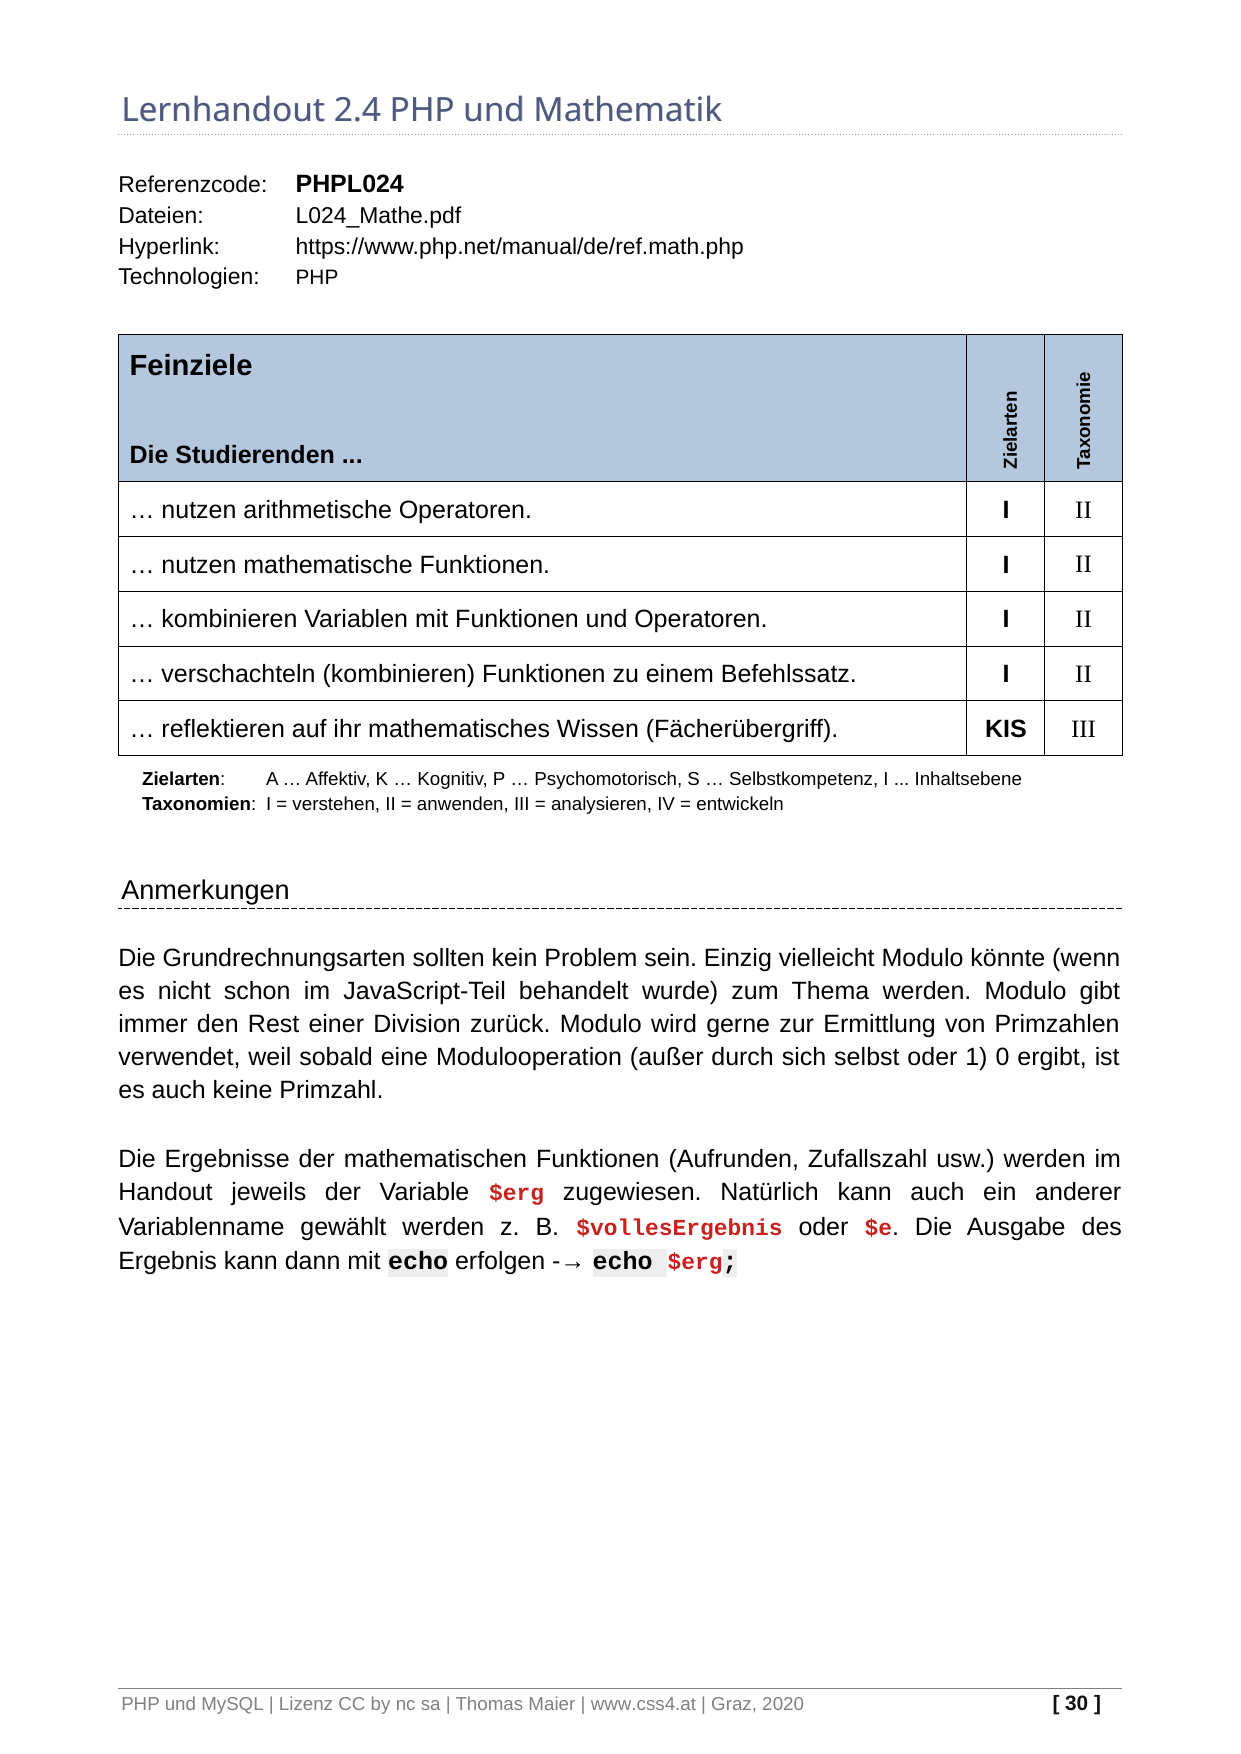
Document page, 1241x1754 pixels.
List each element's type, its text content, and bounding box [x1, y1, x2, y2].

table_header Taxonomie [1045, 335, 1122, 481]
table_header Feinziele Die Studierenden ... [119, 335, 966, 481]
text Technologien: PHP [118, 263, 1122, 289]
table_cell I [967, 592, 1044, 646]
text Zielarten: A … Affektiv, K … Kognitiv, P … Psychomotorisch, S … Selbstkompetenz, I ... Inhaltsebene Taxonomien: I = verstehen, II = anwenden, III = analysieren, IV = entwickeln [142, 768, 1122, 814]
text Anmerkungen [118, 871, 1122, 908]
table_cell KIS [967, 701, 1044, 755]
table_cell … kombinieren Variablen mit Funktionen und Operatoren. [119, 592, 966, 646]
subtitle Lernhandout 2.4 PHP und Mathematik [118, 83, 1122, 134]
table_cell I [967, 537, 1044, 591]
text Die Ergebnisse der mathematischen Funktionen (Aufrunden, Zufallszahl usw.) werden im Handout jeweils der Variable $erg zugewiesen. Natürlich kann auch ein anderer Variablenname gewählt werden z. B. $vollesErgebnis oder $e. Die Ausgabe des Ergebnis kann dann mit echo erfolgen -→ echo $erg; [118, 1144, 1122, 1277]
text Dateien: L024_Mathe.pdf [118, 202, 1122, 229]
table_cell II [1045, 482, 1122, 536]
table_cell I [967, 647, 1044, 700]
table_cell I [967, 482, 1044, 536]
table_cell II [1045, 647, 1122, 700]
table_cell III [1045, 701, 1122, 755]
table_cell … nutzen arithmetische Operatoren. [119, 482, 966, 536]
text Referenzcode: PHPL024 [118, 169, 1122, 198]
table_cell … verschachteln (kombinieren) Funktionen zu einem Befehlssatz. [119, 647, 966, 700]
text Die Grundrechnungsarten sollten kein Problem sein. Einzig vielleicht Modulo könnte (wenn es nicht schon im JavaScript-Teil behandelt wurde) zum Thema werden. Modulo gibt immer den Rest einer Division zurück. Modulo wird gerne zur Ermittlung von Primzahlen verwendet, weil sobald eine Modulooperation (außer durch sich selbst oder 1) 0 ergibt, ist es auch keine Primzahl. [118, 943, 1122, 1104]
table_cell … nutzen mathematische Funktionen. [119, 537, 966, 591]
table_cell II [1045, 592, 1122, 646]
text Hyperlink: https://www.php.net/manual/de/ref.math.php [118, 233, 1122, 259]
table_cell II [1045, 537, 1122, 591]
table_cell … reflektieren auf ihr mathematisches Wissen (Fächerübergriff). [119, 701, 966, 755]
table_header Zielarten [967, 335, 1044, 481]
